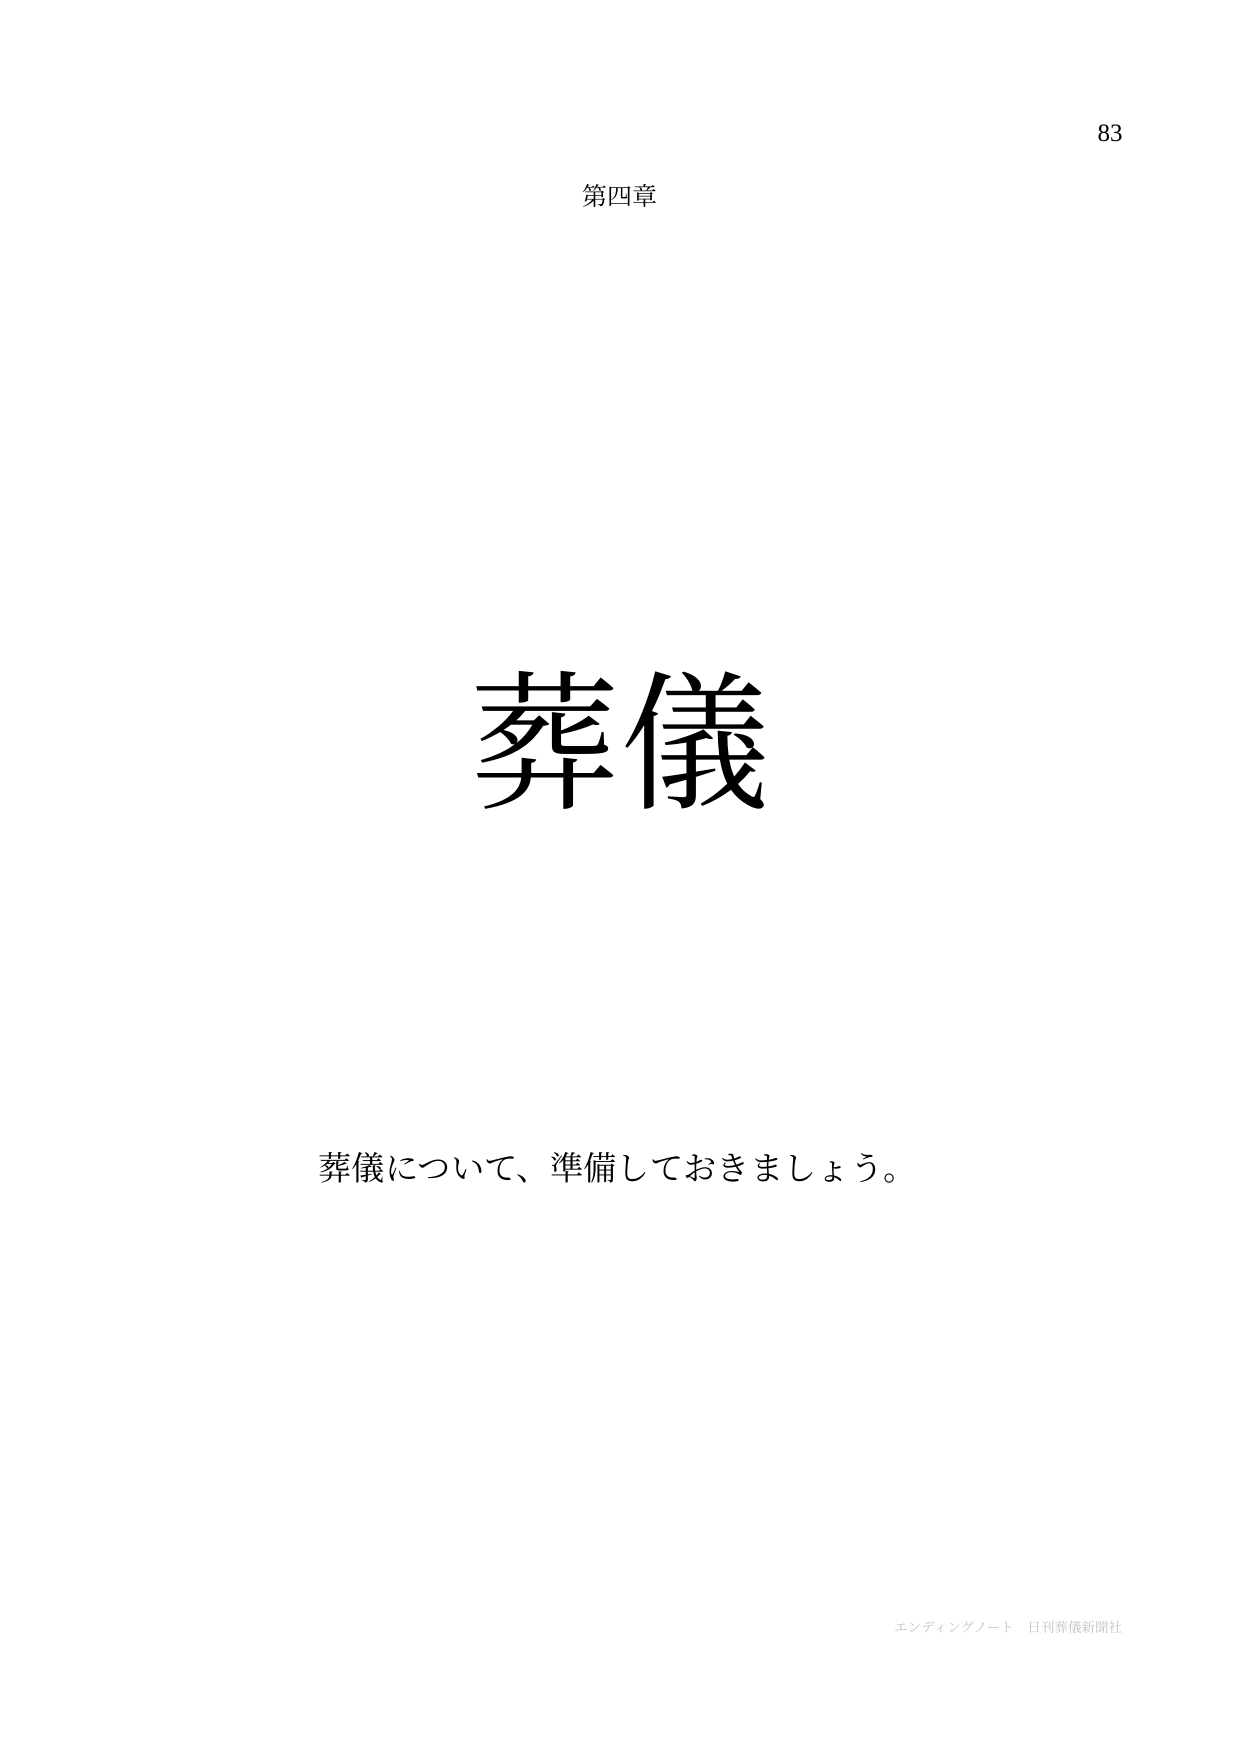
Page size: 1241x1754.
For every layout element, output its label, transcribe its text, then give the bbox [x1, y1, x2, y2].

text 第四章 [118, 176, 1122, 212]
text 葬儀 [118, 625, 1122, 840]
text 葬儀について、準備しておきましょう。 [118, 1142, 1122, 1189]
